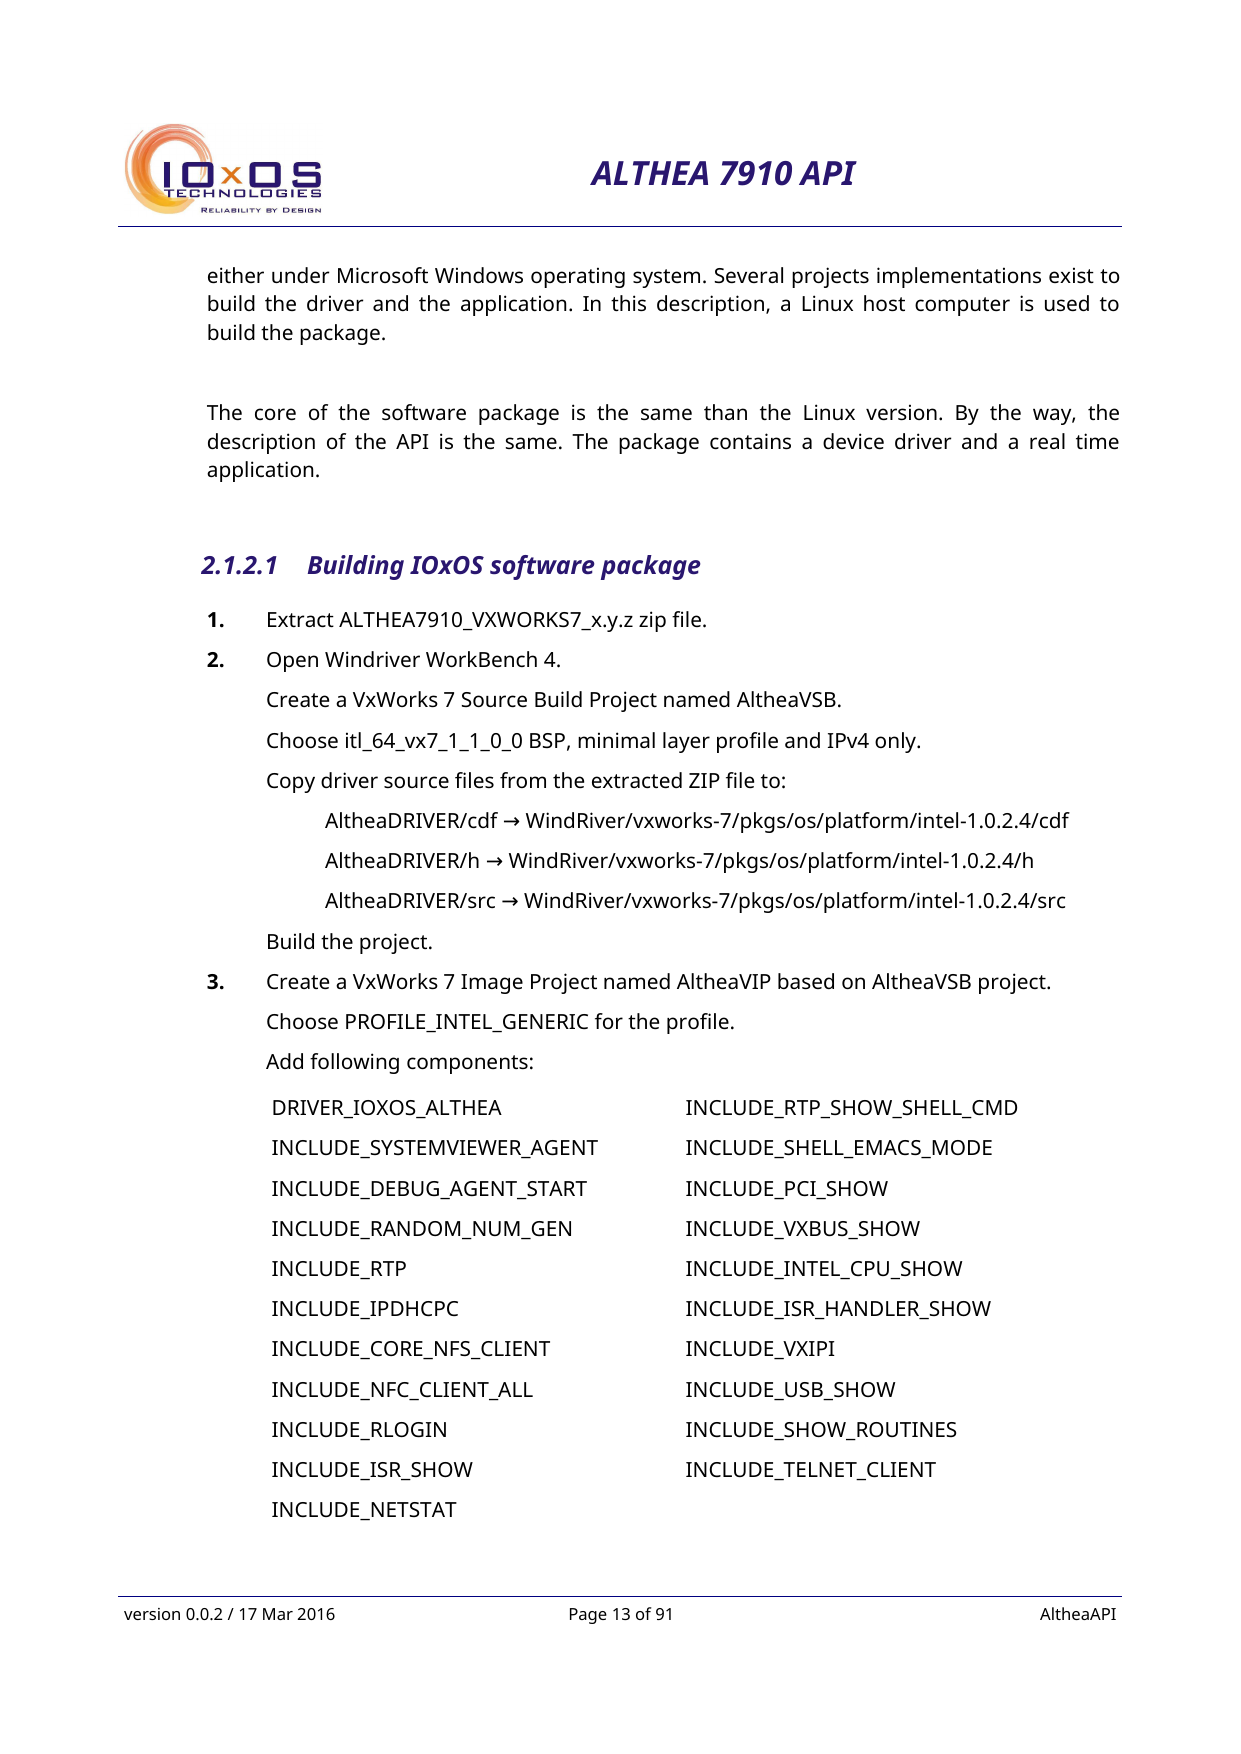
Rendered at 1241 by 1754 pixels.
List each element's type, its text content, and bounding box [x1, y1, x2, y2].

subtitle Building IOxOS software package [195, 547, 1122, 581]
text either under Microsoft Windows operating system. Several projects implementations exist to build the driver and the application. In this description, a Linux host computer is used to build the package. [207, 261, 1122, 346]
table_header DRIVER_IOXOS_ALTHEA INCLUDE_SYSTEMVIEWER_AGENT INCLUDE_DEBUG_AGENT_START INCLUDE_RANDOM_NUM_GEN INCLUDE_RTP INCLUDE_IPDHCPC INCLUDE_CORE_NFS_CLIENT INCLUDE_NFC_CLIENT_ALL INCLUDE_RLOGIN INCLUDE_ISR_SHOW INCLUDE_NETSTAT [266, 1088, 680, 1541]
text Build the project. [207, 927, 1122, 955]
text Choose itl_64_vx7_1_1_0_0 BSP, minimal layer profile and IPv4 only. [207, 726, 1122, 754]
picture [123, 123, 323, 217]
text Copy driver source files from the extracted ZIP file to: [207, 766, 1122, 794]
text AltheaDRIVER/h → WindRiver/vxworks-7/pkgs/os/platform/intel-1.0.2.4/h [207, 846, 1122, 875]
text Create a VxWorks 7 Source Build Project named AltheaVSB. [207, 686, 1122, 714]
text AltheaDRIVER/src → WindRiver/vxworks-7/pkgs/os/platform/intel-1.0.2.4/src [207, 887, 1122, 915]
text Add following components: [207, 1047, 1122, 1076]
table_header INCLUDE_RTP_SHOW_SHELL_CMD INCLUDE_SHELL_EMACS_MODE INCLUDE_PCI_SHOW INCLUDE_VXBUS_SHOW INCLUDE_INTEL_CPU_SHOW INCLUDE_ISR_HANDLER_SHOW INCLUDE_VXIPI INCLUDE_USB_SHOW INCLUDE_SHOW_ROUTINES INCLUDE_TELNET_CLIENT [680, 1088, 1121, 1541]
text 2. Open Windriver WorkBench 4. [207, 645, 1122, 674]
text The core of the software package is the same than the Linux version. By the way, the description of the API is the same. The package contains a device driver and a real time application. [207, 398, 1122, 484]
text Choose PROFILE_INTEL_GENERIC for the profile. [207, 1007, 1122, 1036]
text 1. Extract ALTHEA7910_VXWORKS7_x.y.z zip file. [207, 605, 1122, 633]
text 3. Create a VxWorks 7 Image Project named AltheaVIP based on AltheaVSB project. [207, 967, 1122, 995]
text AltheaDRIVER/cdf → WindRiver/vxworks-7/pkgs/os/platform/intel-1.0.2.4/cdf [207, 806, 1122, 834]
